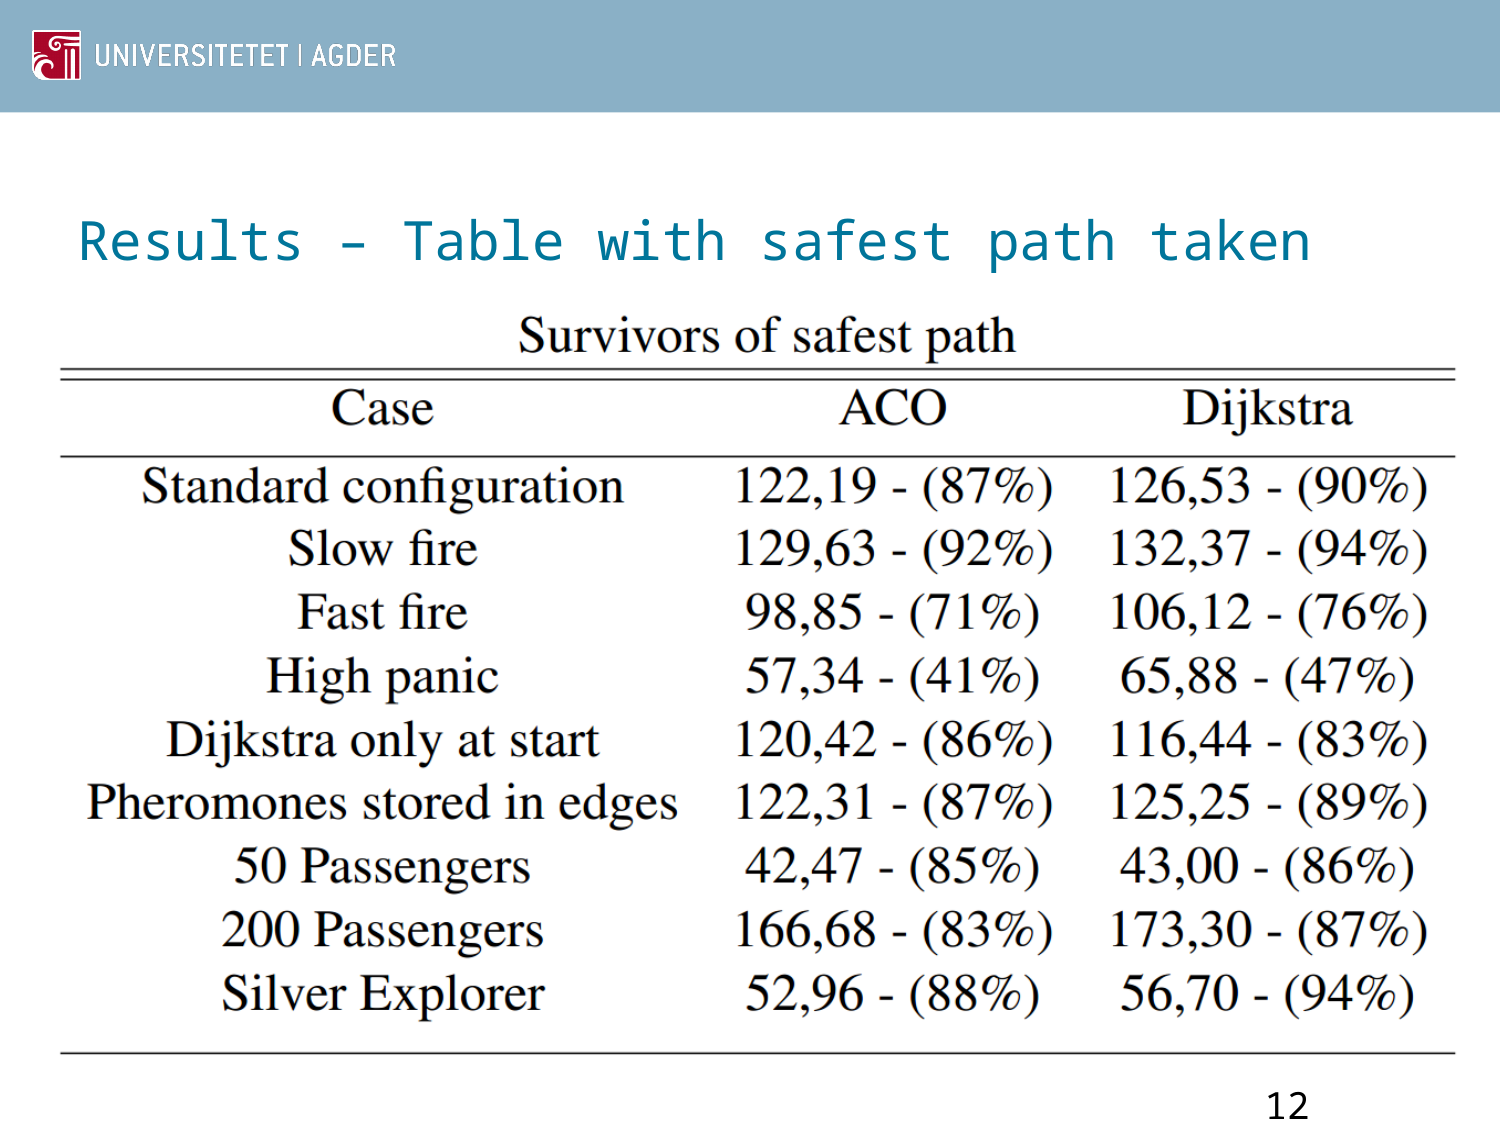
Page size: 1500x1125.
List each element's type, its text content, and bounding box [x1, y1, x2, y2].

picture [32, 30, 395, 80]
title Results – Table with safest path taken [62, 75, 1462, 279]
picture [55, 308, 1465, 1077]
